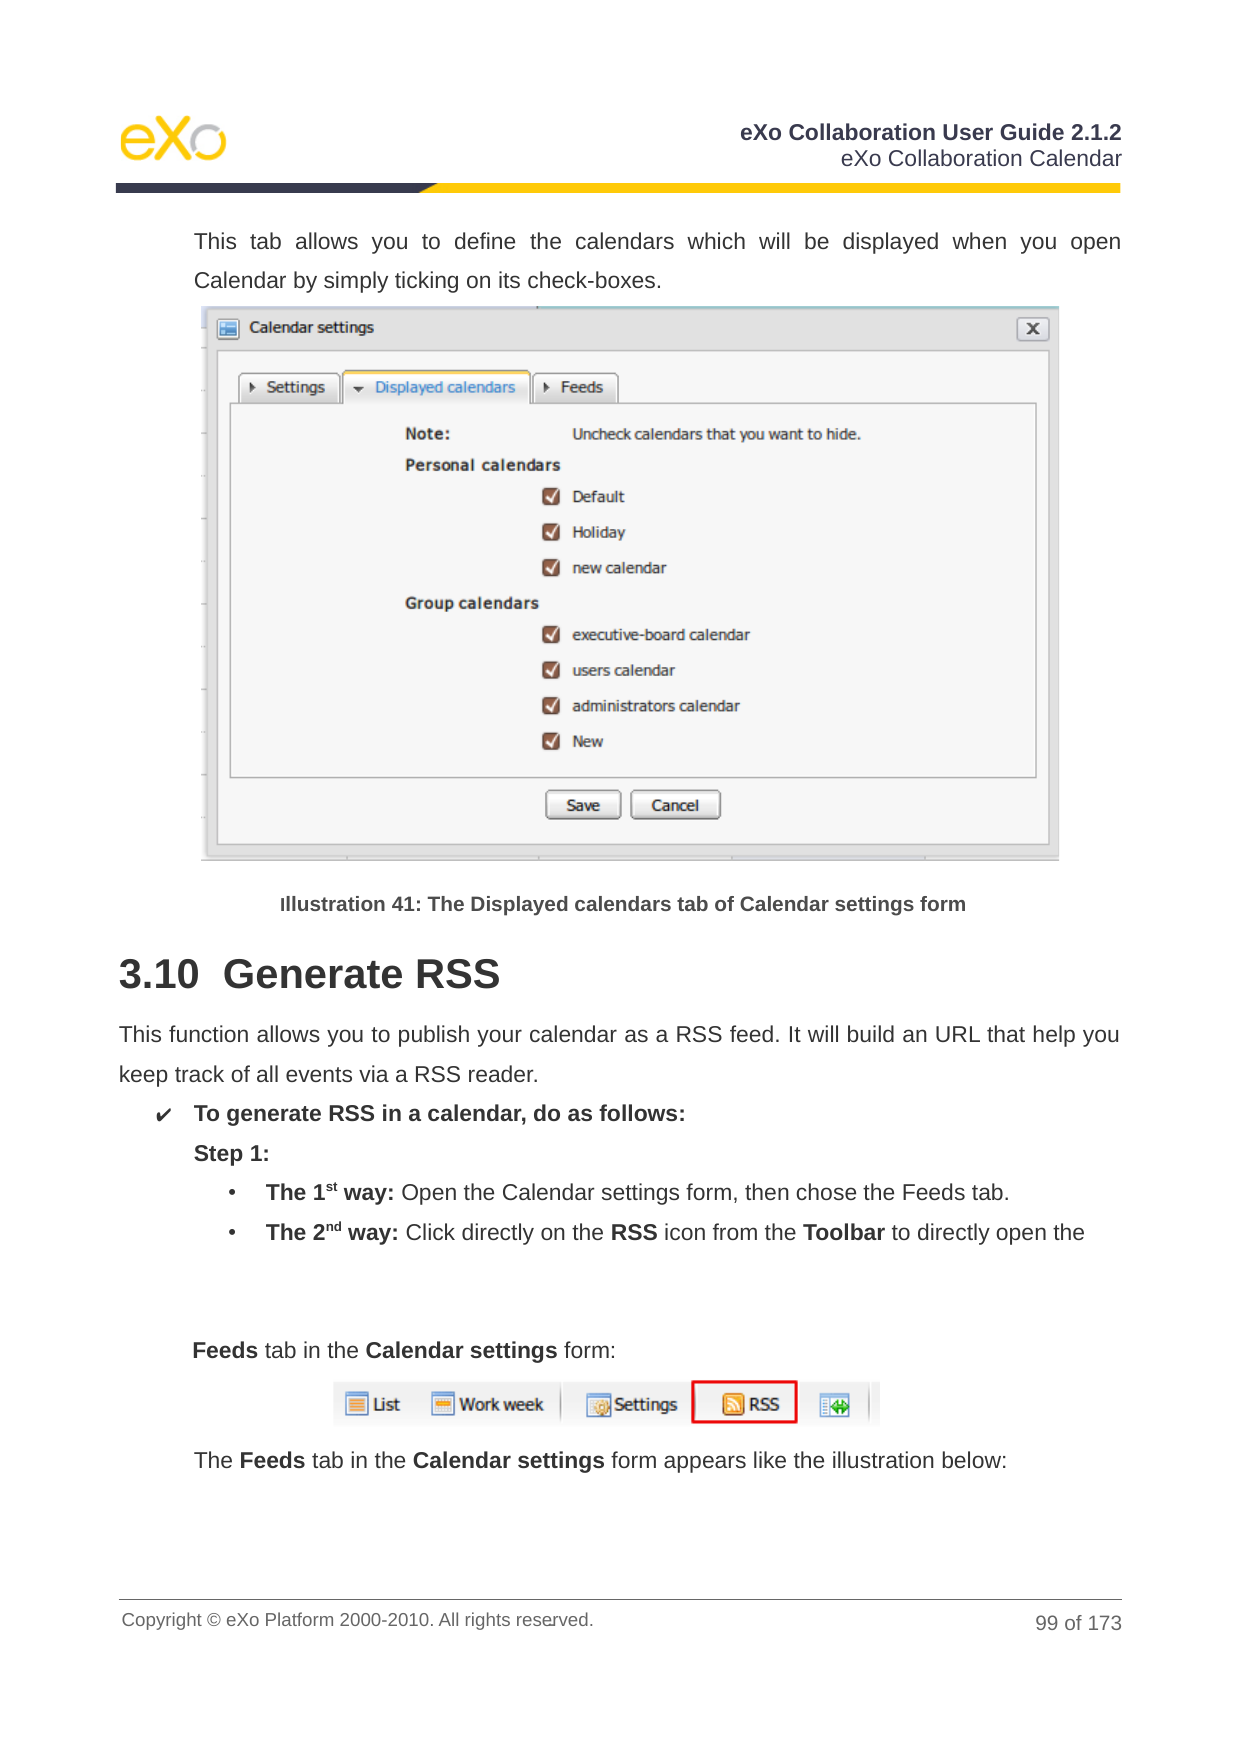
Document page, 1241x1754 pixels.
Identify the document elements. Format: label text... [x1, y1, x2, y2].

list Illustration 41: The Displayed calendars tab of Calendar settings form [154, 861, 1092, 916]
picture [115, 183, 1121, 193]
picture [333, 1379, 880, 1427]
text This function allows you to publish your calendar as a RSS feed. It will build an URL that help you keep track of all events via a RSS reader. [118, 1021, 1122, 1087]
picture [201, 306, 1060, 861]
picture [120, 115, 227, 161]
list The 1st way: Open the Calendar settings form, then chose the Feeds tab. [228, 1179, 1122, 1206]
list [154, 296, 1092, 371]
list This tab allows you to define the calendars which will be displayed when you open Calendar by simply ticking on its check-boxes. [156, 228, 1122, 293]
list Step 1: [156, 1140, 1122, 1166]
list Feeds tab in the Calendar settings form: [154, 1337, 1122, 1364]
list The Feeds tab in the Calendar settings form appears like the illustration below: [156, 1377, 1122, 1473]
list To generate RSS in a calendar, do as follows: [156, 1100, 1122, 1127]
subtitle Generate RSS [118, 949, 1122, 997]
list The 2nd way: Click directly on the RSS icon from the Toolbar to directly open the [228, 1219, 1122, 1245]
